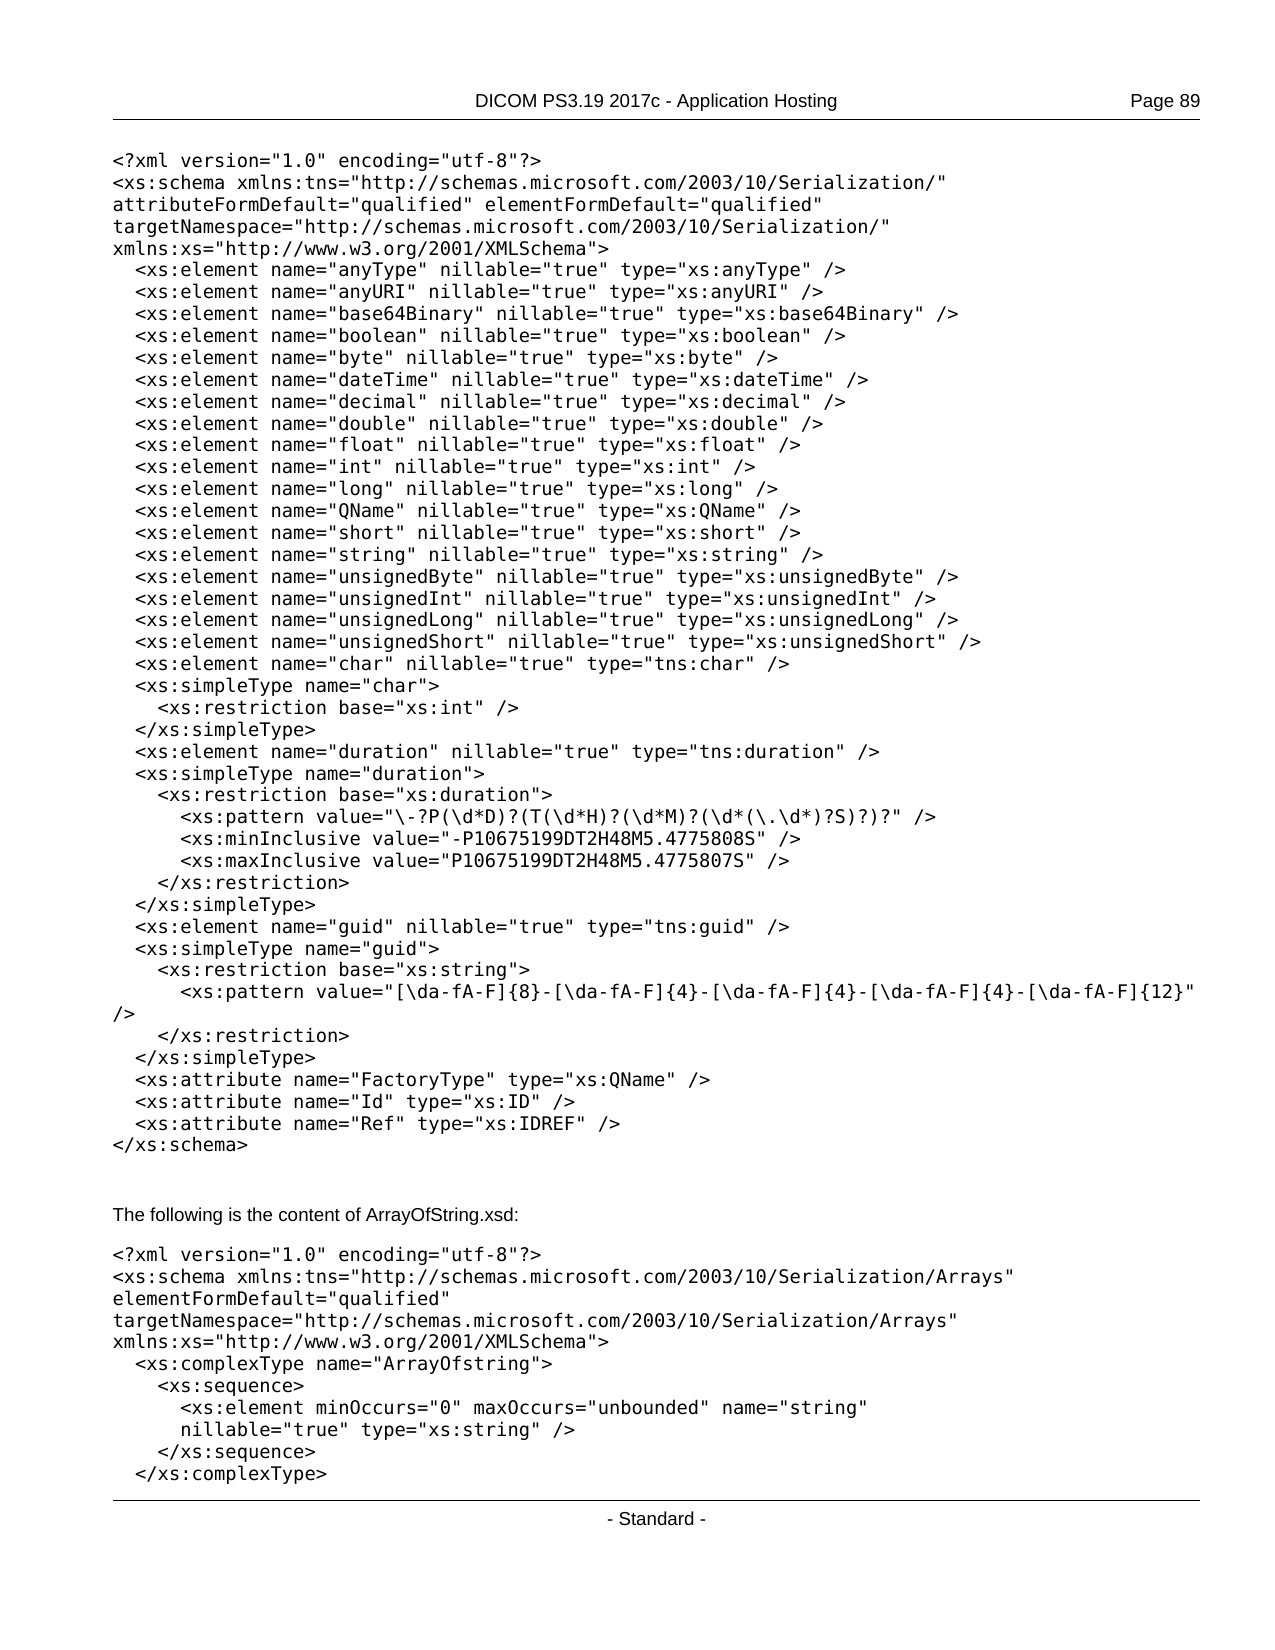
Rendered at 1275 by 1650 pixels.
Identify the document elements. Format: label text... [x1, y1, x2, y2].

text <?xml version="1.0" encoding="utf-8"?> <xs:schema xmlns:tns="http://schemas.microsoft.com/2003/10/Serialization/" attributeFormDefault="qualified" elementFormDefault="qualified" targetNamespace="http://schemas.microsoft.com/2003/10/Serialization/" xmlns:xs="http://www.w3.org/2001/XMLSchema"> <xs:element name="anyType" nillable="true" type="xs:anyType" /> <xs:element name="anyURI" nillable="true" type="xs:anyURI" /> <xs:element name="base64Binary" nillable="true" type="xs:base64Binary" /> <xs:element name="boolean" nillable="true" type="xs:boolean" /> <xs:element name="byte" nillable="true" type="xs:byte" /> <xs:element name="dateTime" nillable="true" type="xs:dateTime" /> <xs:element name="decimal" nillable="true" type="xs:decimal" /> <xs:element name="double" nillable="true" type="xs:double" /> <xs:element name="float" nillable="true" type="xs:float" /> <xs:element name="int" nillable="true" type="xs:int" /> <xs:element name="long" nillable="true" type="xs:long" /> <xs:element name="QName" nillable="true" type="xs:QName" /> <xs:element name="short" nillable="true" type="xs:short" /> <xs:element name="string" nillable="true" type="xs:string" /> <xs:element name="unsignedByte" nillable="true" type="xs:unsignedByte" /> <xs:element name="unsignedInt" nillable="true" type="xs:unsignedInt" /> <xs:element name="unsignedLong" nillable="true" type="xs:unsignedLong" /> <xs:element name="unsignedShort" nillable="true" type="xs:unsignedShort" /> <xs:element name="char" nillable="true" type="tns:char" /> <xs:simpleType name="char"> <xs:restriction base="xs:int" /> </xs:simpleType> <xs:element name="duration" nillable="true" type="tns:duration" /> <xs:simpleType name="duration"> <xs:restriction base="xs:duration"> <xs:pattern value="\-?P(\d*D)?(T(\d*H)?(\d*M)?(\d*(\.\d*)?S)?)?" /> <xs:minInclusive value="-P10675199DT2H48M5.4775808S" /> <xs:maxInclusive value="P10675199DT2H48M5.4775807S" /> </xs:restriction> </xs:simpleType> <xs:element name="guid" nillable="true" type="tns:guid" /> <xs:simpleType name="guid"> <xs:restriction base="xs:string"> <xs:pattern value="[\da-fA-F]{8}-[\da-fA-F]{4}-[\da-fA-F]{4}-[\da-fA-F]{4}-[\da-fA-F]{12}" /> </xs:restriction> </xs:simpleType> <xs:attribute name="FactoryType" type="xs:QName" /> <xs:attribute name="Id" type="xs:ID" /> <xs:attribute name="Ref" type="xs:IDREF" /> </xs:schema> [112, 150, 1200, 1185]
text <?xml version="1.0" encoding="utf-8"?> <xs:schema xmlns:tns="http://schemas.microsoft.com/2003/10/Serialization/Arrays" elementFormDefault="qualified" targetNamespace="http://schemas.microsoft.com/2003/10/Serialization/Arrays" xmlns:xs="http://www.w3.org/2001/XMLSchema"> <xs:complexType name="ArrayOfstring"> <xs:sequence> <xs:element minOccurs="0" maxOccurs="unbounded" name="string" nillable="true" type="xs:string" /> </xs:sequence> </xs:complexType> [112, 1244, 1200, 1485]
text The following is the content of ArrayOfString.xsd: [112, 1204, 1200, 1225]
